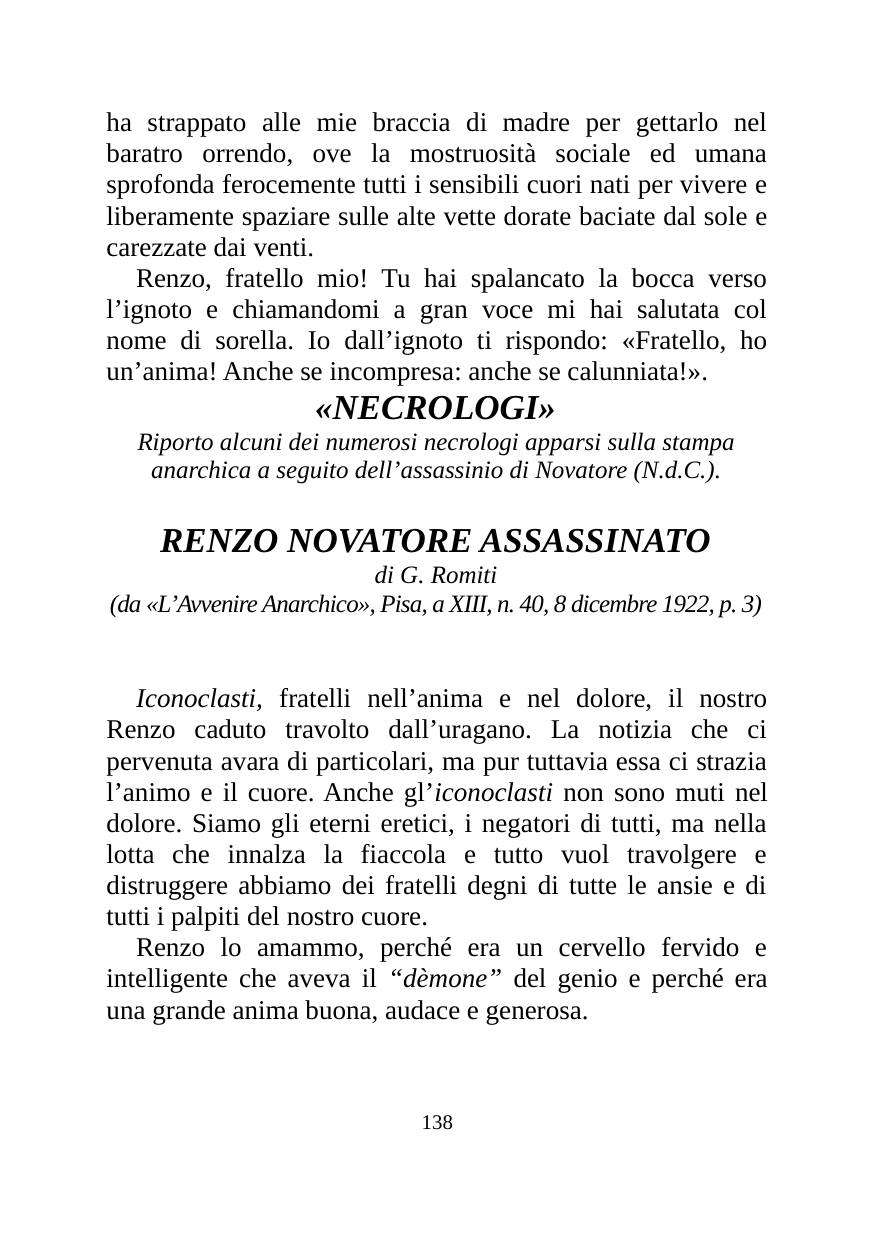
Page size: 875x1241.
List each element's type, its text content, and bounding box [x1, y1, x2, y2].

text Iconoclasti, fratelli nell’anima e nel dolore, il nostro Renzo caduto travolto dall’uragano. La notizia che ci pervenuta avara di particolari, ma pur tuttavia essa ci strazia l’animo e il cuore. Anche gl’iconoclasti non sono muti nel dolore. Siamo gli eterni eretici, i negatori di tutti, ma nella lotta che innalza la fiaccola e tutto vuol travolgere e distruggere abbiamo dei fratelli degni di tutte le ansie e di tutti i palpiti del nostro cuore. [106, 682, 768, 931]
subtitle «NECROLOGI» Riporto alcuni dei numerosi necrologi apparsi sulla stampa anarchica a seguito dell’assassinio di Novatore (N.d.C.). [106, 387, 768, 484]
subtitle RENZO NOVATORE ASSASSINATO di G. Romiti (da «L’Avvenire Anarchico», Pisa, a XIII, n. 40, 8 dicembre 1922, p. 3) [106, 520, 768, 617]
text Renzo lo amammo, perché era un cervello fervido e intelligente che aveva il “dèmone” del genio e perché era una grande anima buona, audace e generosa. [106, 931, 768, 1025]
text ha strappato alle mie braccia di madre per gettarlo nel baratro orrendo, ove la mostruosità sociale ed umana sprofonda ferocemente tutti i sensibili cuori nati per vivere e liberamente spaziare sulle alte vette dorate baciate dal sole e carezzate dai venti. [106, 106, 768, 262]
text Renzo, fratello mio! Tu hai spalancato la bocca verso l’ignoto e chiamandomi a gran voce mi hai salutata col nome di sorella. Io dall’ignoto ti rispondo: «Fratello, ho un’anima! Anche se incompresa: anche se calunniata!». [106, 262, 768, 387]
